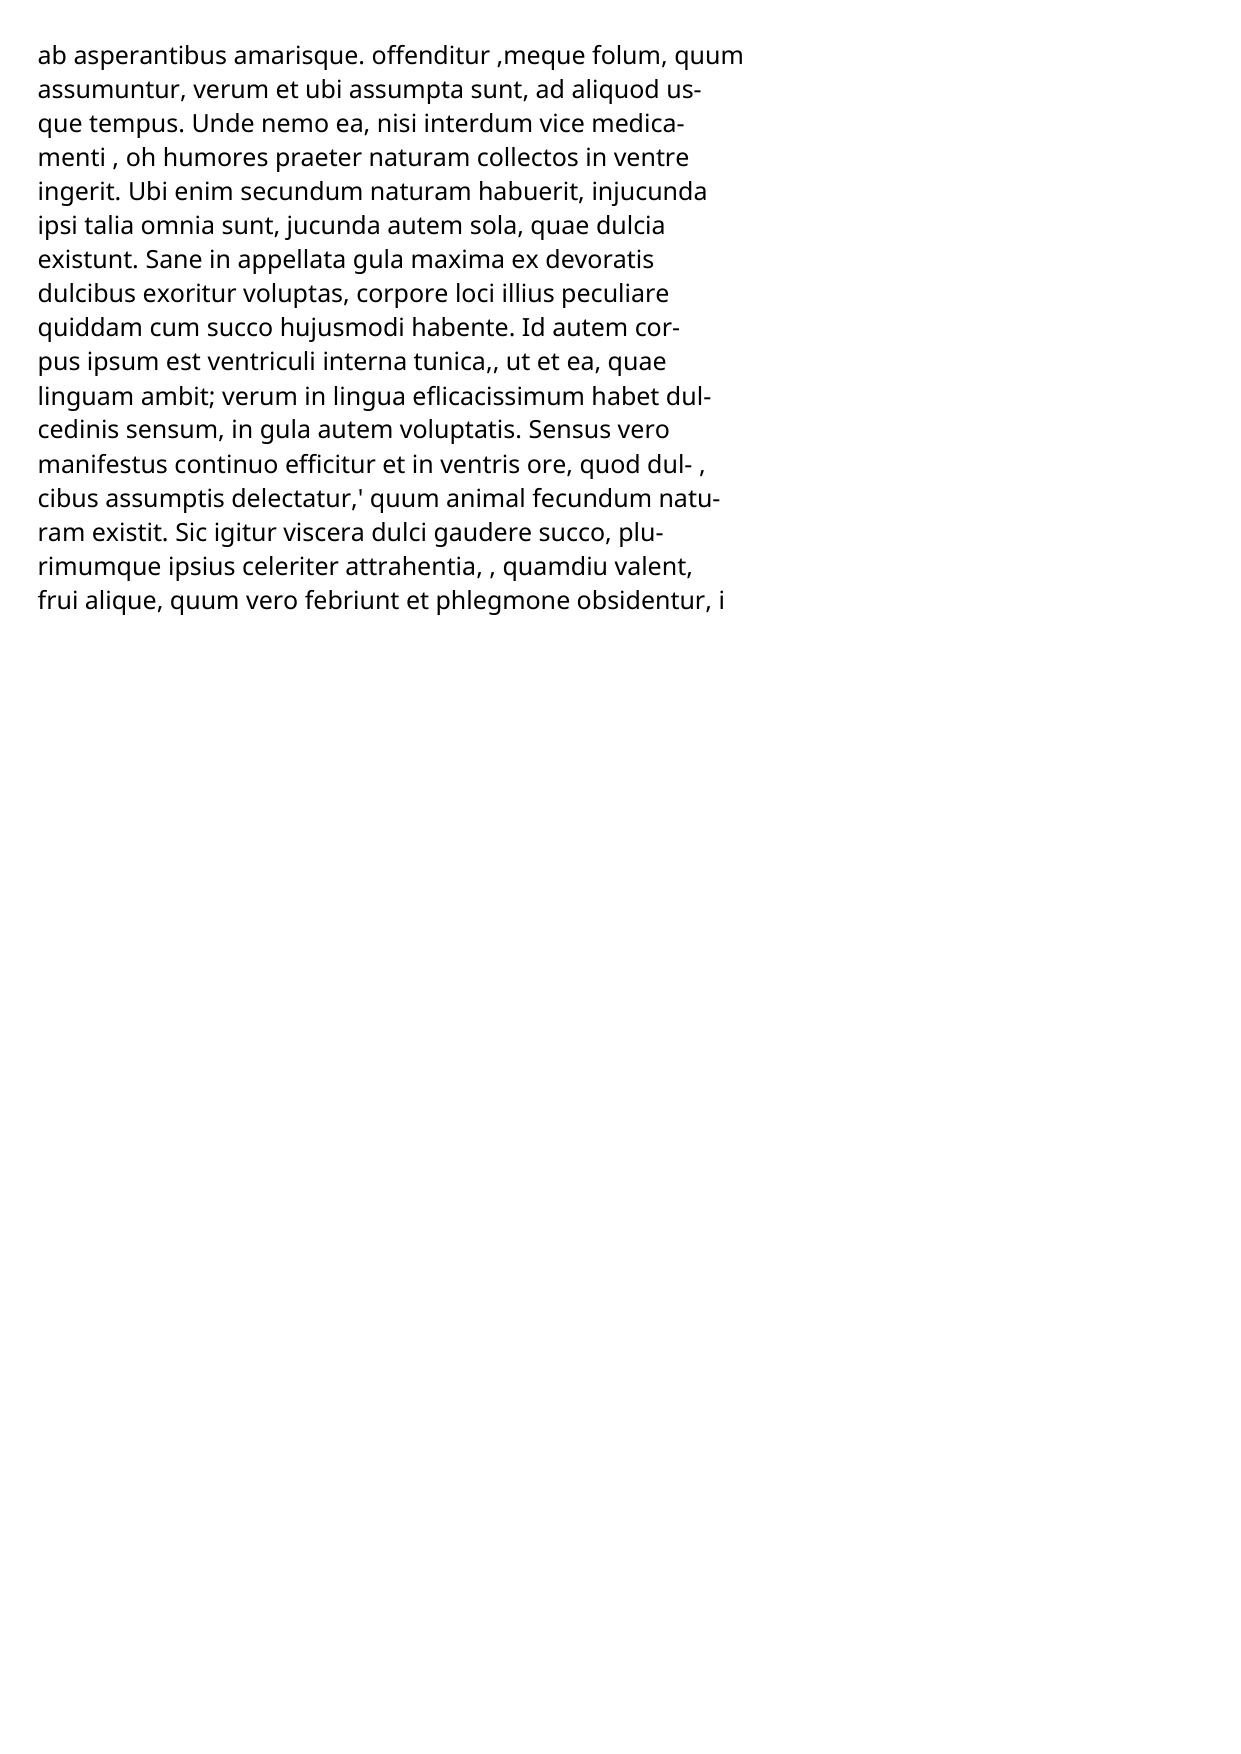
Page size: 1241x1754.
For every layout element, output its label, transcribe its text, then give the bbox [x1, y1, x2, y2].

text ab asperantibus amarisque. offenditur ,meque folum, quum assumuntur, verum et ubi assumpta sunt, ad aliquod us- que tempus. Unde nemo ea, nisi interdum vice medica- menti , oh humores praeter naturam collectos in ventre ingerit. Ubi enim secundum naturam habuerit, injucunda ipsi talia omnia sunt, jucunda autem sola, quae dulcia existunt. Sane in appellata gula maxima ex devoratis dulcibus exoritur voluptas, corpore loci illius peculiare quiddam cum succo hujusmodi habente. Id autem cor- pus ipsum est ventriculi interna tunica,, ut et ea, quae linguam ambit; verum in lingua eflicacissimum habet dul- cedinis sensum, in gula autem voluptatis. Sensus vero manifestus continuo efficitur et in ventris ore, quod dul- , cibus assumptis delectatur,' quum animal fecundum natu- ram existit. Sic igitur viscera dulci gaudere succo, plu- rimumque ipsius celeriter attrahentia, , quamdiu valent, frui alique, quum vero febriunt et phlegmone obsidentur, i [37, 37, 1203, 617]
